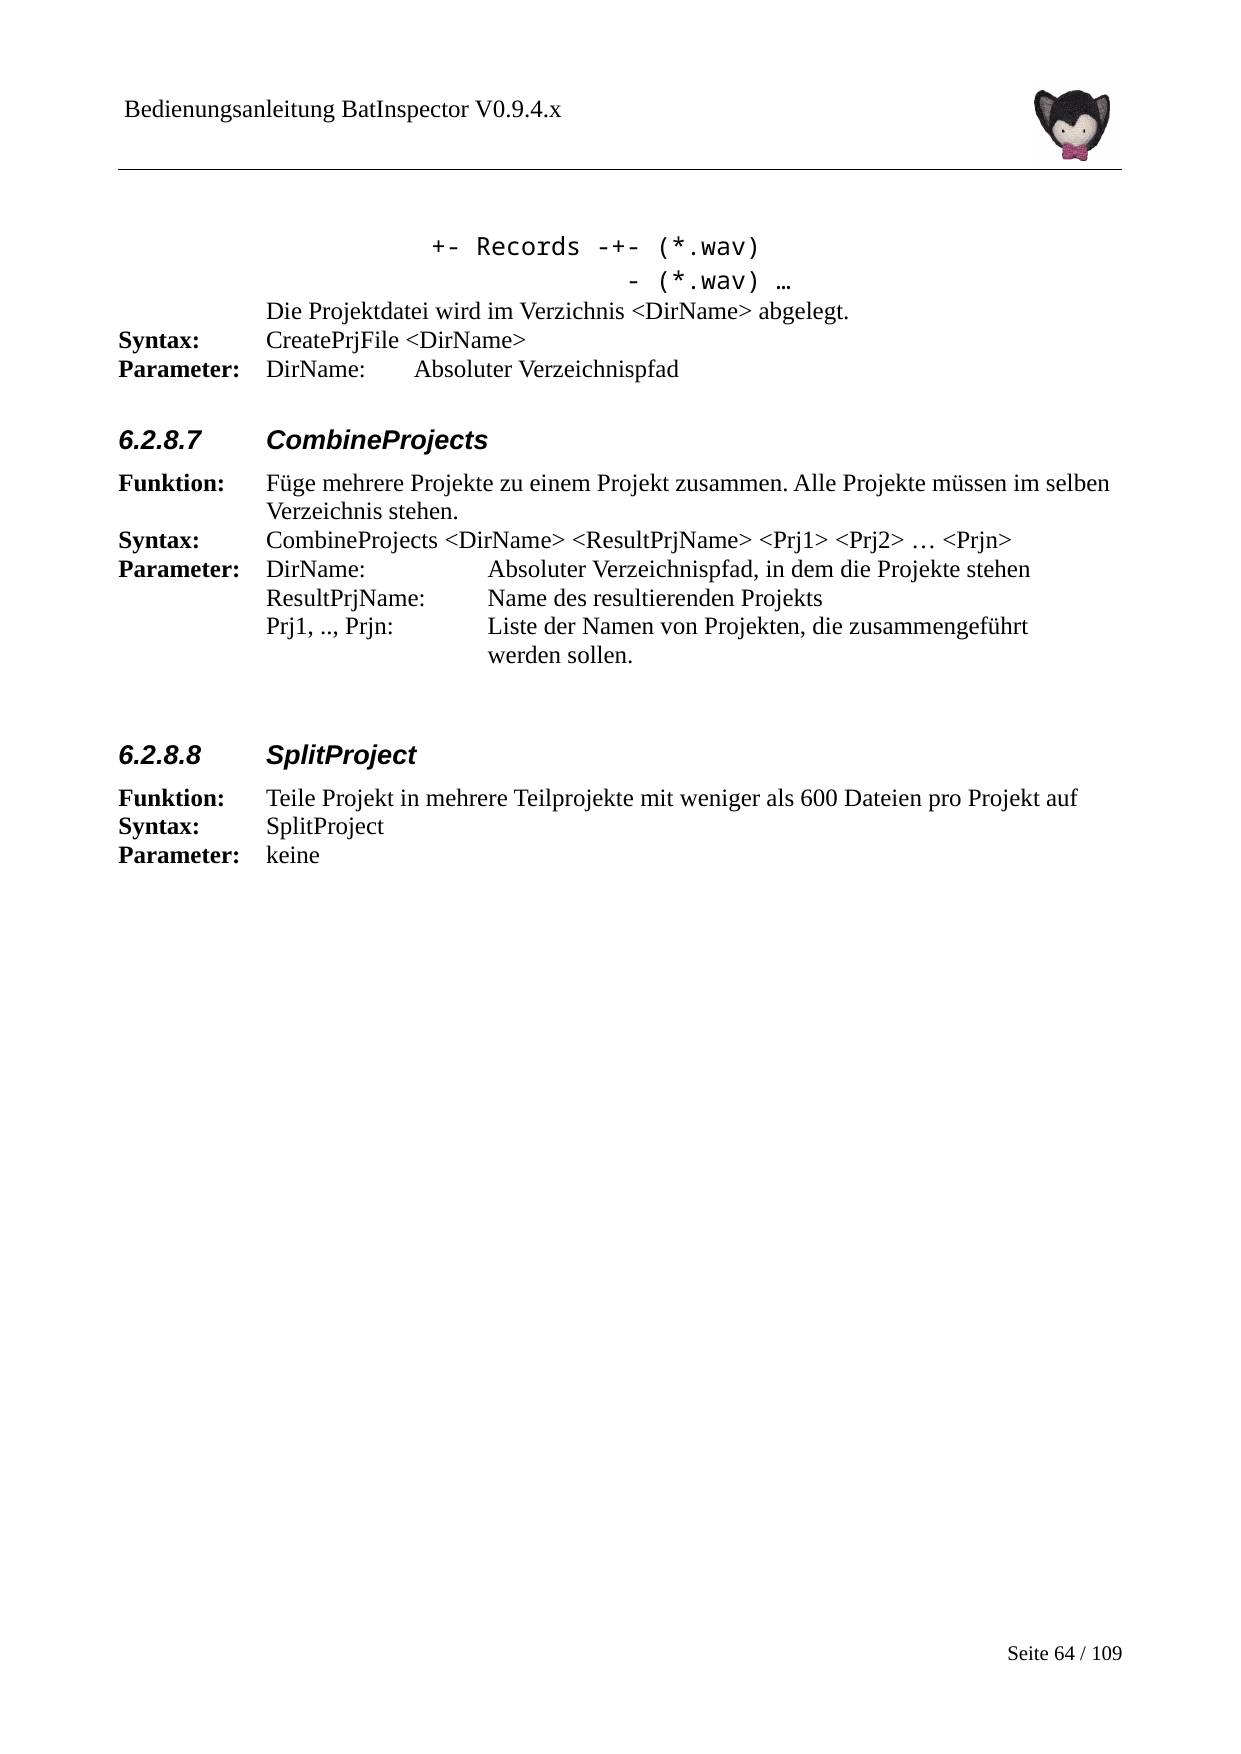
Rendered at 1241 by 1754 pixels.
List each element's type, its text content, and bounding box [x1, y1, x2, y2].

text Parameter: keine [118, 840, 1122, 898]
subtitle CombineProjects [118, 424, 1122, 455]
text Syntax: CreatePrjFile <DirName> [118, 325, 1122, 354]
text Funktion: Füge mehrere Projekte zu einem Projekt zusammen. Alle Projekte müssen im selben Verzeichnis stehen. [118, 468, 1122, 525]
picture [1030, 80, 1119, 169]
text +- Records -+- (*.wav) - (*.wav) … Die Projektdatei wird im Verzichnis <DirName> abgelegt. [118, 228, 1122, 325]
subtitle SplitProject [118, 739, 1122, 770]
text Parameter: DirName: Absoluter Verzeichnispfad [118, 354, 1122, 383]
text Syntax: SplitProject [118, 811, 1122, 840]
text Parameter: DirName: Absoluter Verzeichnispfad, in dem die Projekte stehen ResultPrjName: Name des resultierenden Projekts Prj1, .., Prjn: Liste der Namen von Projekten, die zusammengeführt werden sollen. [118, 554, 1122, 669]
text Funktion: Teile Projekt in mehrere Teilprojekte mit weniger als 600 Dateien pro Projekt auf [118, 783, 1122, 811]
text Syntax: CombineProjects <DirName> <ResultPrjName> <Prj1> <Prj2> … <Prjn> [118, 525, 1122, 554]
